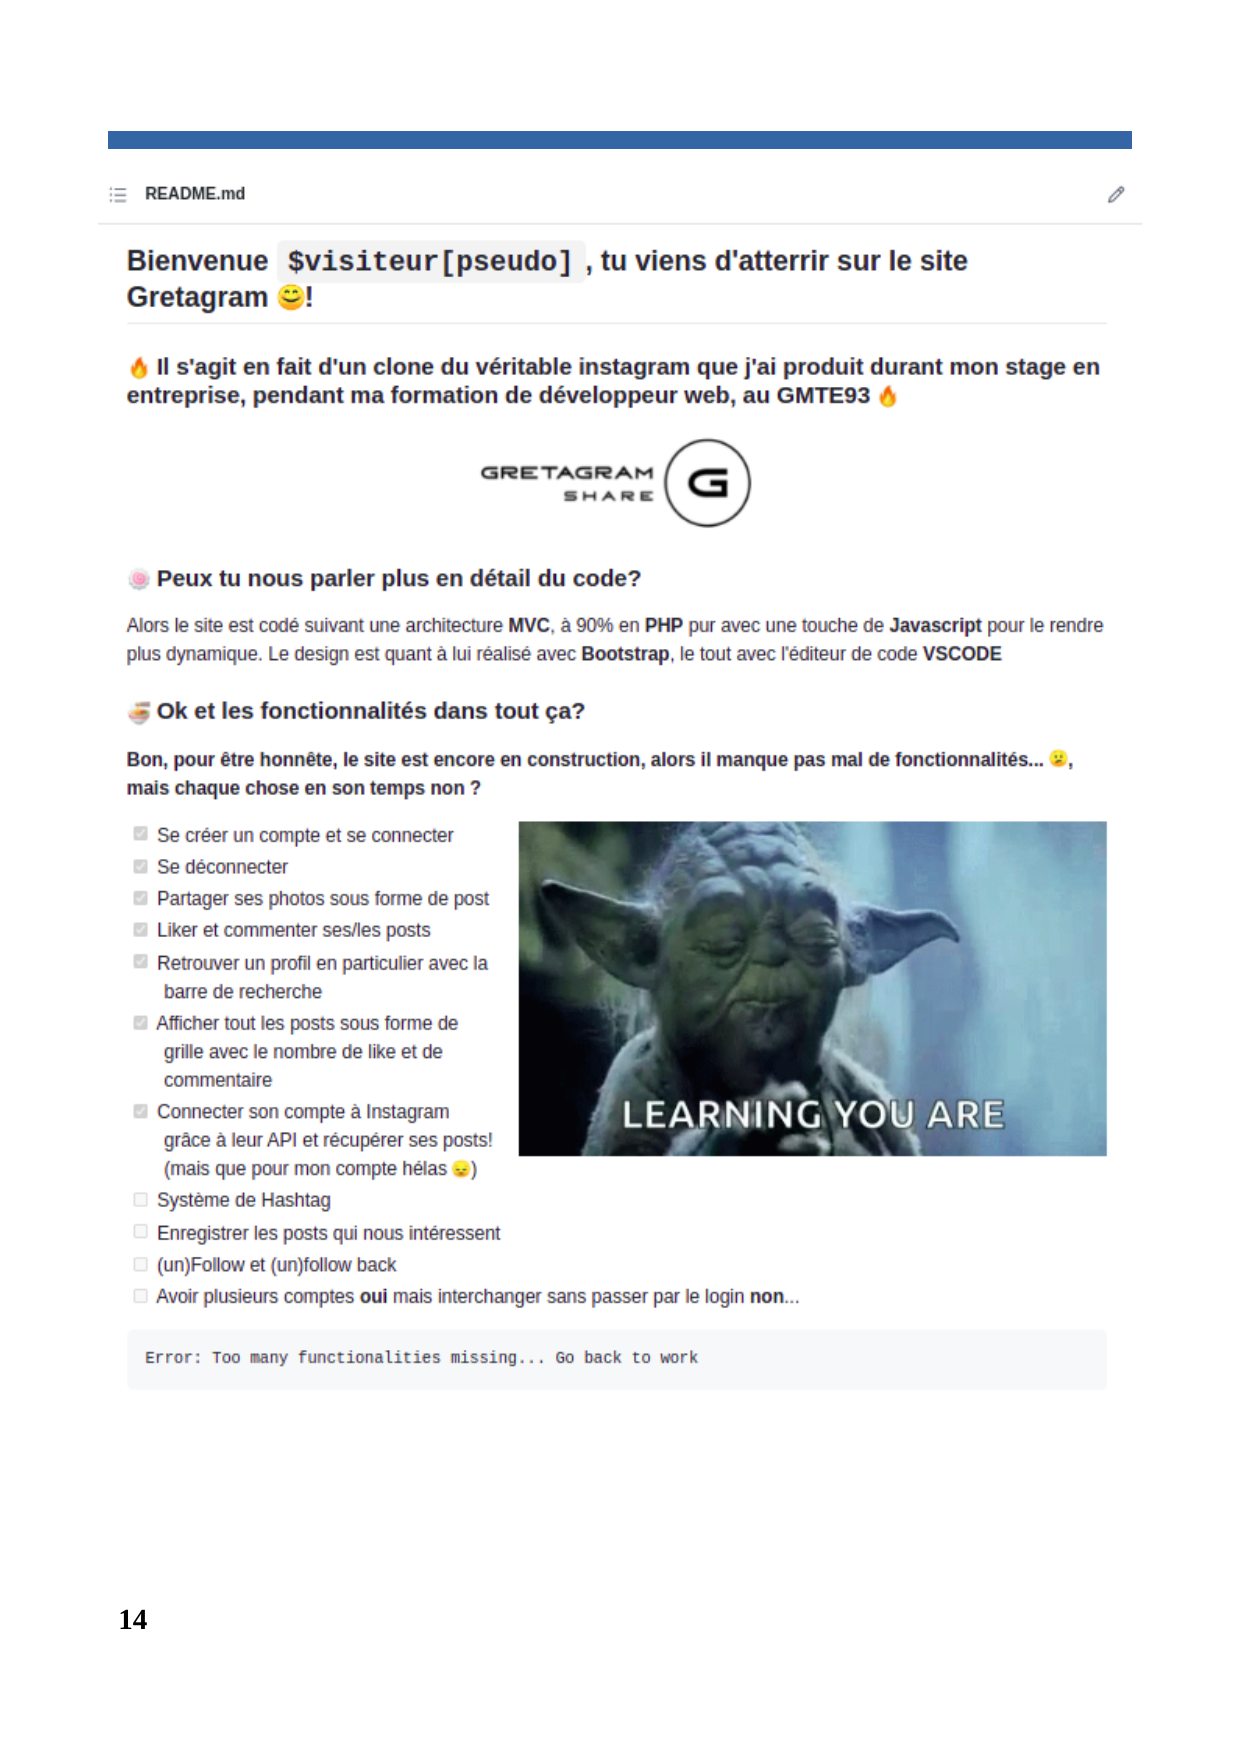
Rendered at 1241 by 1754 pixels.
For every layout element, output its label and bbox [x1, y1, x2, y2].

picture [98, 176, 1143, 1428]
